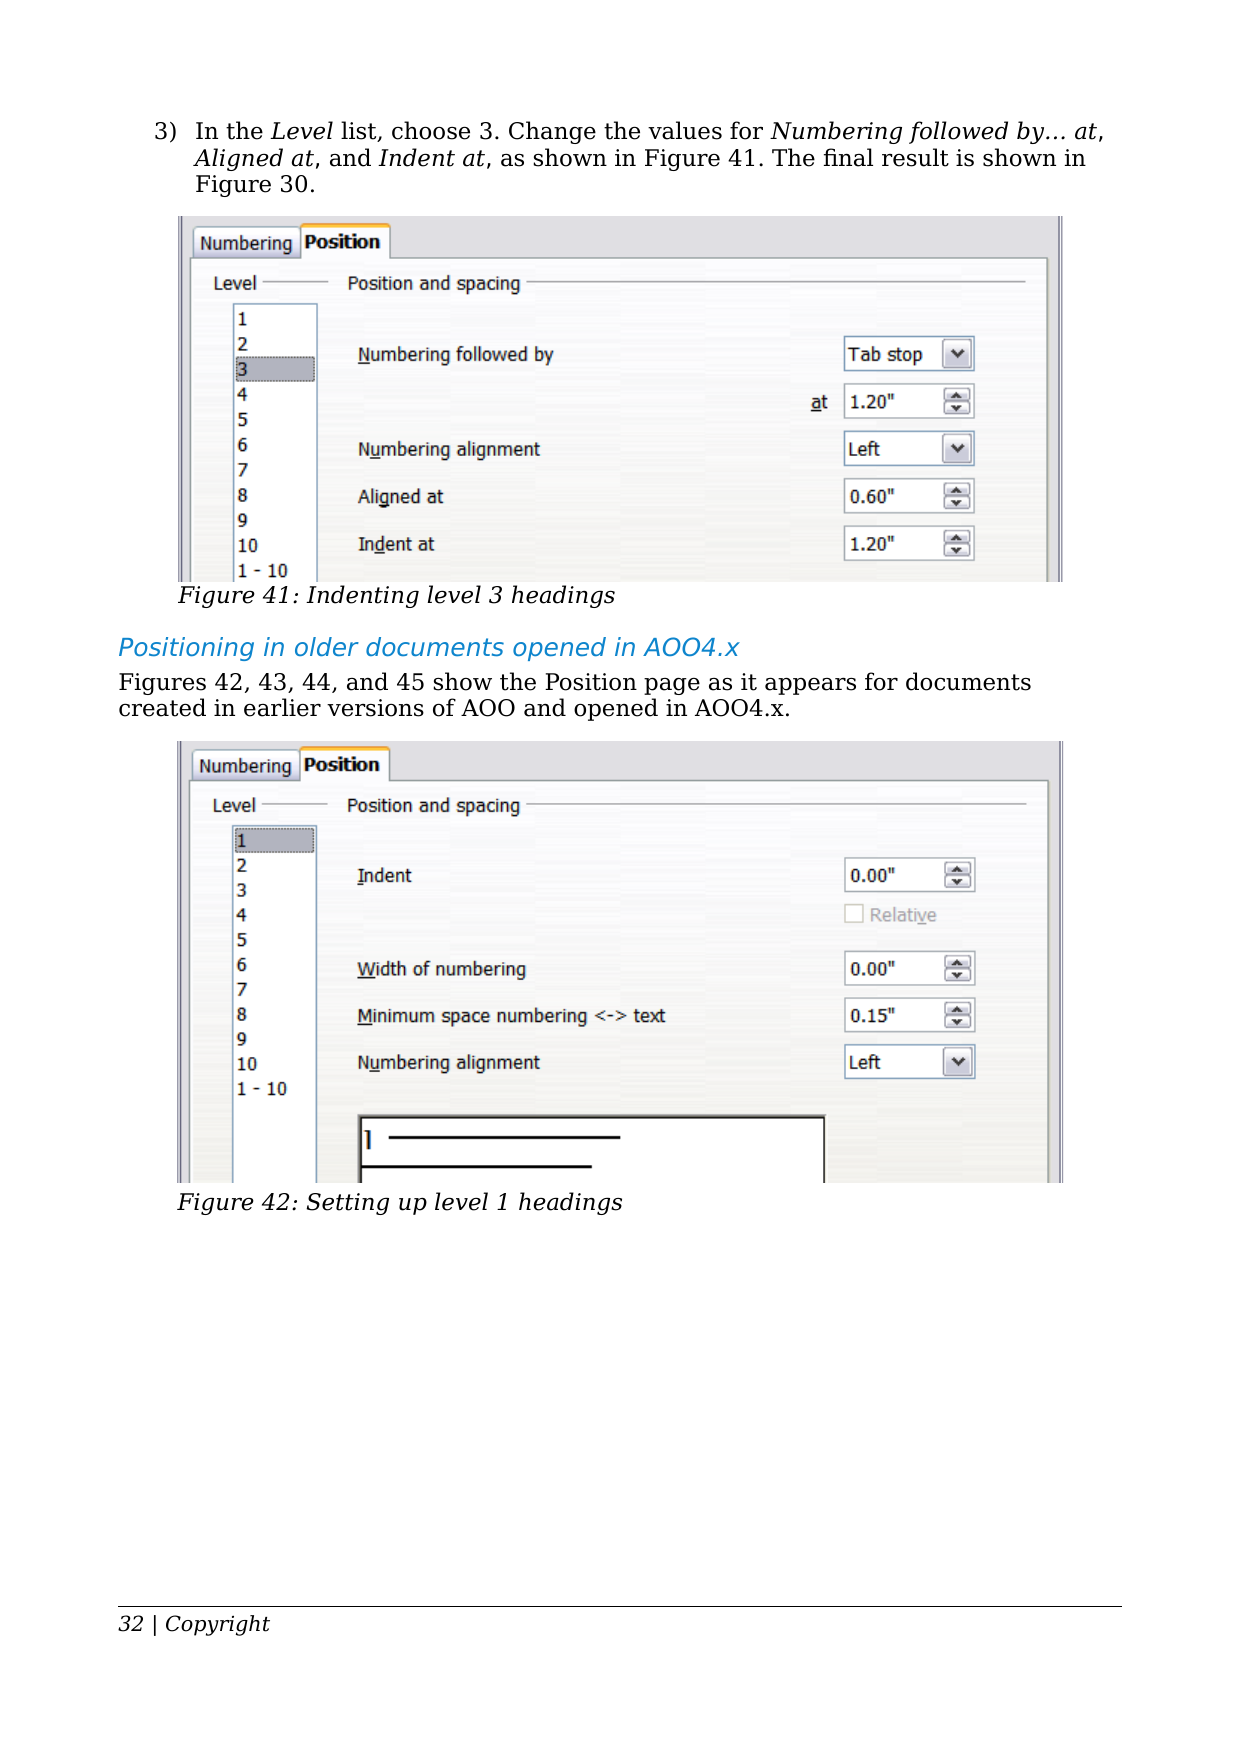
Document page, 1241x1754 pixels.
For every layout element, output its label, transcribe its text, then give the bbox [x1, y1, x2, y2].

subtitle Positioning in older documents opened in AOO4.x [118, 633, 1122, 662]
text Figure 42: Setting up level 1 headings [177, 1189, 1063, 1216]
text Figure 41: Indenting level 3 headings [178, 582, 1062, 608]
text Figures 42, 43, 44, and 45 show the Position page as it appears for documents created in earlier versions of AOO and opened in AOO4.x. [118, 669, 1122, 722]
picture [177, 741, 1064, 1183]
list In the Level list, choose 3. Change the values for Numbering followed by… at, Aligned at, and Indent at, as shown in Figure 41. The final result is shown in Figure 30. [177, 118, 1122, 198]
picture [178, 216, 1063, 582]
